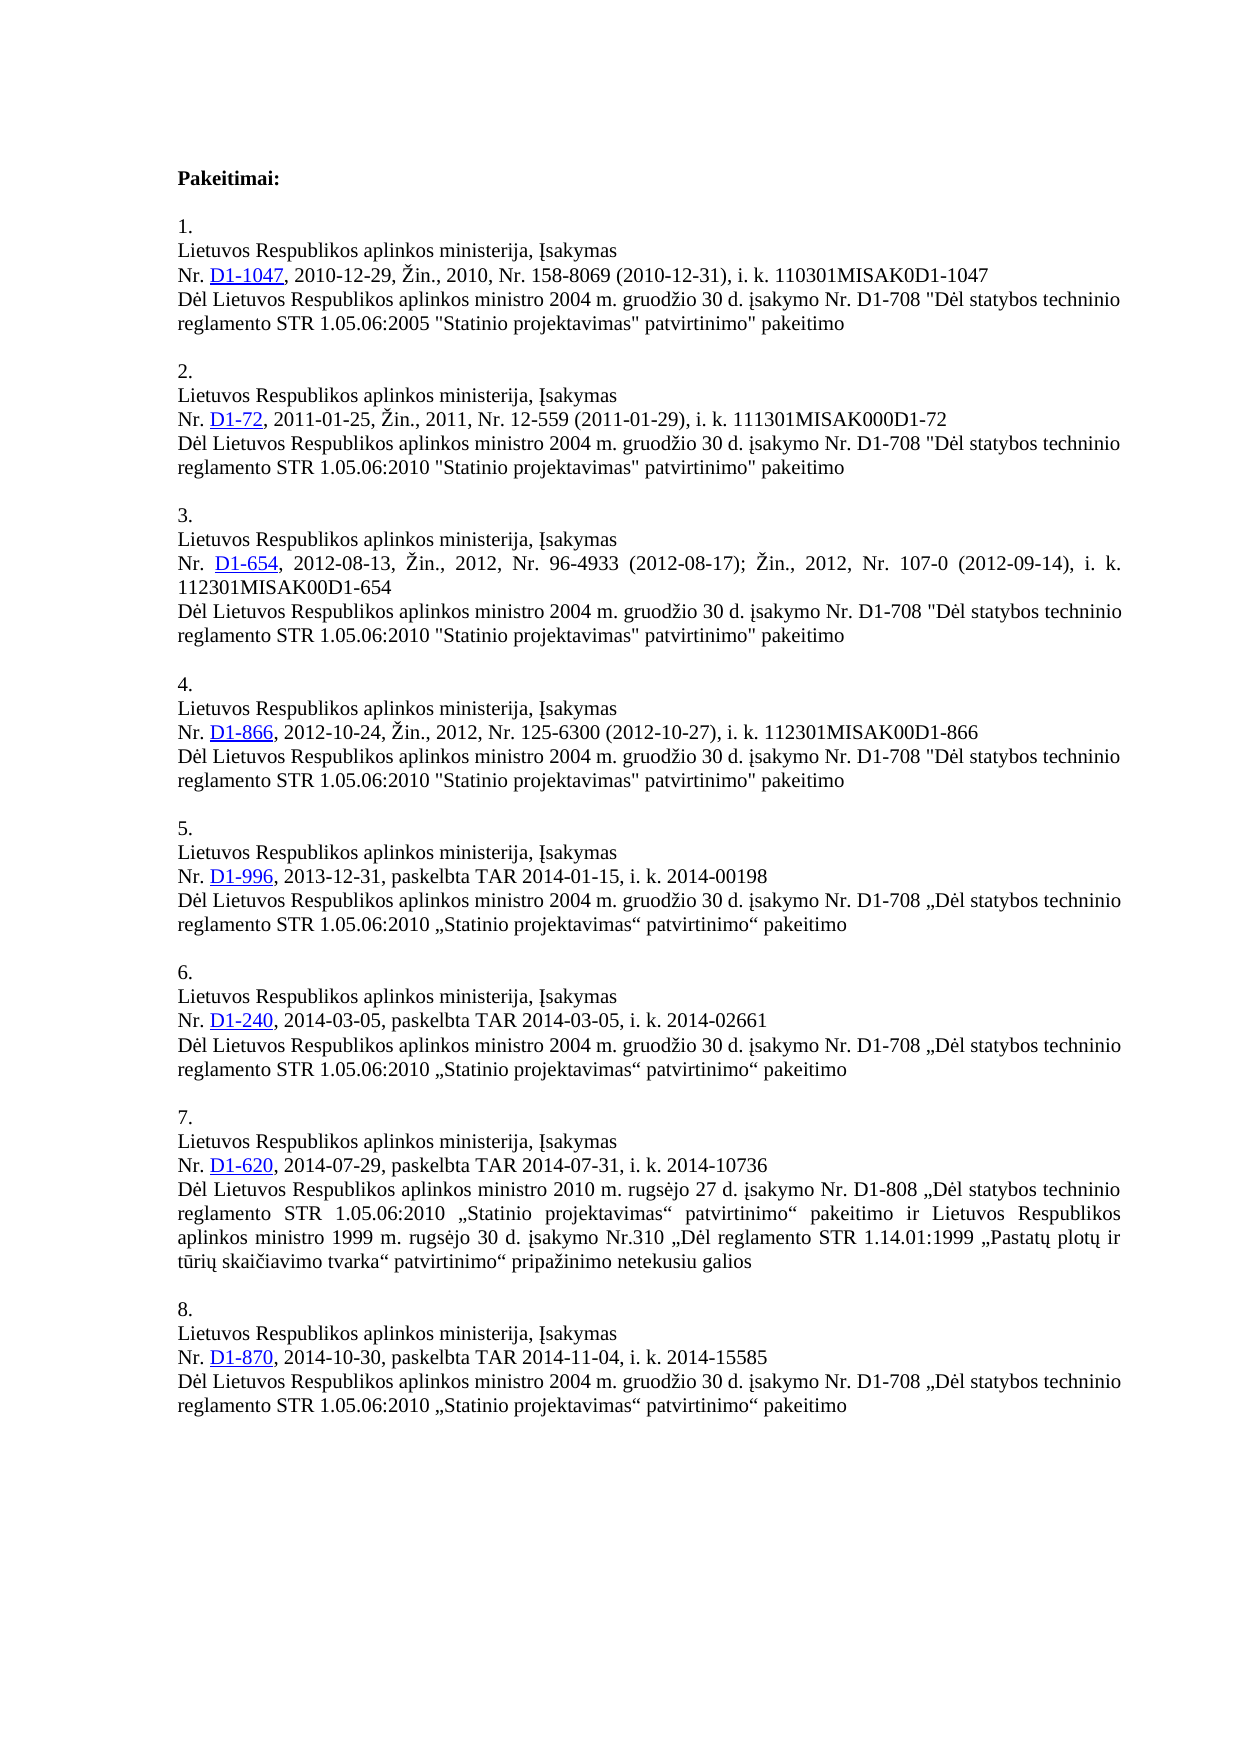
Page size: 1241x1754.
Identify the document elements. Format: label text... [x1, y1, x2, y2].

text Lietuvos Respublikos aplinkos ministerija, Įsakymas [177, 1129, 1122, 1153]
text Dėl Lietuvos Respublikos aplinkos ministro 2010 m. rugsėjo 27 d. įsakymo Nr. D1-808 „Dėl statybos techninio reglamento STR 1.05.06:2010 „Statinio projektavimas“ patvirtinimo“ pakeitimo ir Lietuvos Respublikos aplinkos ministro 1999 m. rugsėjo 30 d. įsakymo Nr.310 „Dėl reglamento STR 1.14.01:1999 „Pastatų plotų ir tūrių skaičiavimo tvarka“ patvirtinimo“ pripažinimo netekusiu galios [177, 1177, 1122, 1273]
text Nr. D1-996, 2013-12-31, paskelbta TAR 2014-01-15, i. k. 2014-00198 [177, 864, 1122, 888]
text Pakeitimai: [177, 166, 1122, 190]
text Dėl Lietuvos Respublikos aplinkos ministro 2004 m. gruodžio 30 d. įsakymo Nr. D1-708 "Dėl statybos techninio reglamento STR 1.05.06:2005 "Statinio projektavimas" patvirtinimo" pakeitimo [177, 287, 1122, 335]
text Dėl Lietuvos Respublikos aplinkos ministro 2004 m. gruodžio 30 d. įsakymo Nr. D1-708 "Dėl statybos techninio reglamento STR 1.05.06:2010 "Statinio projektavimas" patvirtinimo" pakeitimo [177, 744, 1122, 792]
text Dėl Lietuvos Respublikos aplinkos ministro 2004 m. gruodžio 30 d. įsakymo Nr. D1-708 „Dėl statybos techninio reglamento STR 1.05.06:2010 „Statinio projektavimas“ patvirtinimo“ pakeitimo [177, 888, 1122, 936]
text Lietuvos Respublikos aplinkos ministerija, Įsakymas [177, 383, 1122, 407]
text 3. [177, 503, 1122, 527]
text Nr. D1-654, 2012-08-13, Žin., 2012, Nr. 96-4933 (2012-08-17); Žin., 2012, Nr. 107-0 (2012-09-14), i. k. 112301MISAK00D1-654 [177, 551, 1122, 599]
text Nr. D1-240, 2014-03-05, paskelbta TAR 2014-03-05, i. k. 2014-02661 [177, 1008, 1122, 1032]
text Lietuvos Respublikos aplinkos ministerija, Įsakymas [177, 840, 1122, 864]
text 1. [177, 214, 1122, 238]
text 8. [177, 1297, 1122, 1321]
text Nr. D1-866, 2012-10-24, Žin., 2012, Nr. 125-6300 (2012-10-27), i. k. 112301MISAK00D1-866 [177, 720, 1122, 744]
text Lietuvos Respublikos aplinkos ministerija, Įsakymas [177, 696, 1122, 720]
text 6. [177, 960, 1122, 984]
text Dėl Lietuvos Respublikos aplinkos ministro 2004 m. gruodžio 30 d. įsakymo Nr. D1-708 "Dėl statybos techninio reglamento STR 1.05.06:2010 "Statinio projektavimas" patvirtinimo" pakeitimo [177, 431, 1122, 479]
text Nr. D1-870, 2014-10-30, paskelbta TAR 2014-11-04, i. k. 2014-15585 [177, 1345, 1122, 1369]
text Dėl Lietuvos Respublikos aplinkos ministro 2004 m. gruodžio 30 d. įsakymo Nr. D1-708 „Dėl statybos techninio reglamento STR 1.05.06:2010 „Statinio projektavimas“ patvirtinimo“ pakeitimo [177, 1369, 1122, 1417]
text 7. [177, 1105, 1122, 1129]
text Dėl Lietuvos Respublikos aplinkos ministro 2004 m. gruodžio 30 d. įsakymo Nr. D1-708 "Dėl statybos techninio reglamento STR 1.05.06:2010 "Statinio projektavimas" patvirtinimo" pakeitimo [177, 599, 1122, 647]
text Lietuvos Respublikos aplinkos ministerija, Įsakymas [177, 238, 1122, 262]
text Dėl Lietuvos Respublikos aplinkos ministro 2004 m. gruodžio 30 d. įsakymo Nr. D1-708 „Dėl statybos techninio reglamento STR 1.05.06:2010 „Statinio projektavimas“ patvirtinimo“ pakeitimo [177, 1032, 1122, 1081]
text Lietuvos Respublikos aplinkos ministerija, Įsakymas [177, 984, 1122, 1008]
text Nr. D1-72, 2011-01-25, Žin., 2011, Nr. 12-559 (2011-01-29), i. k. 111301MISAK000D1-72 [177, 407, 1122, 431]
text Nr. D1-620, 2014-07-29, paskelbta TAR 2014-07-31, i. k. 2014-10736 [177, 1153, 1122, 1177]
text Nr. D1-1047, 2010-12-29, Žin., 2010, Nr. 158-8069 (2010-12-31), i. k. 110301MISAK0D1-1047 [177, 262, 1122, 287]
text 5. [177, 816, 1122, 840]
text 2. [177, 359, 1122, 383]
text Lietuvos Respublikos aplinkos ministerija, Įsakymas [177, 527, 1122, 551]
text Lietuvos Respublikos aplinkos ministerija, Įsakymas [177, 1321, 1122, 1345]
text 4. [177, 672, 1122, 696]
